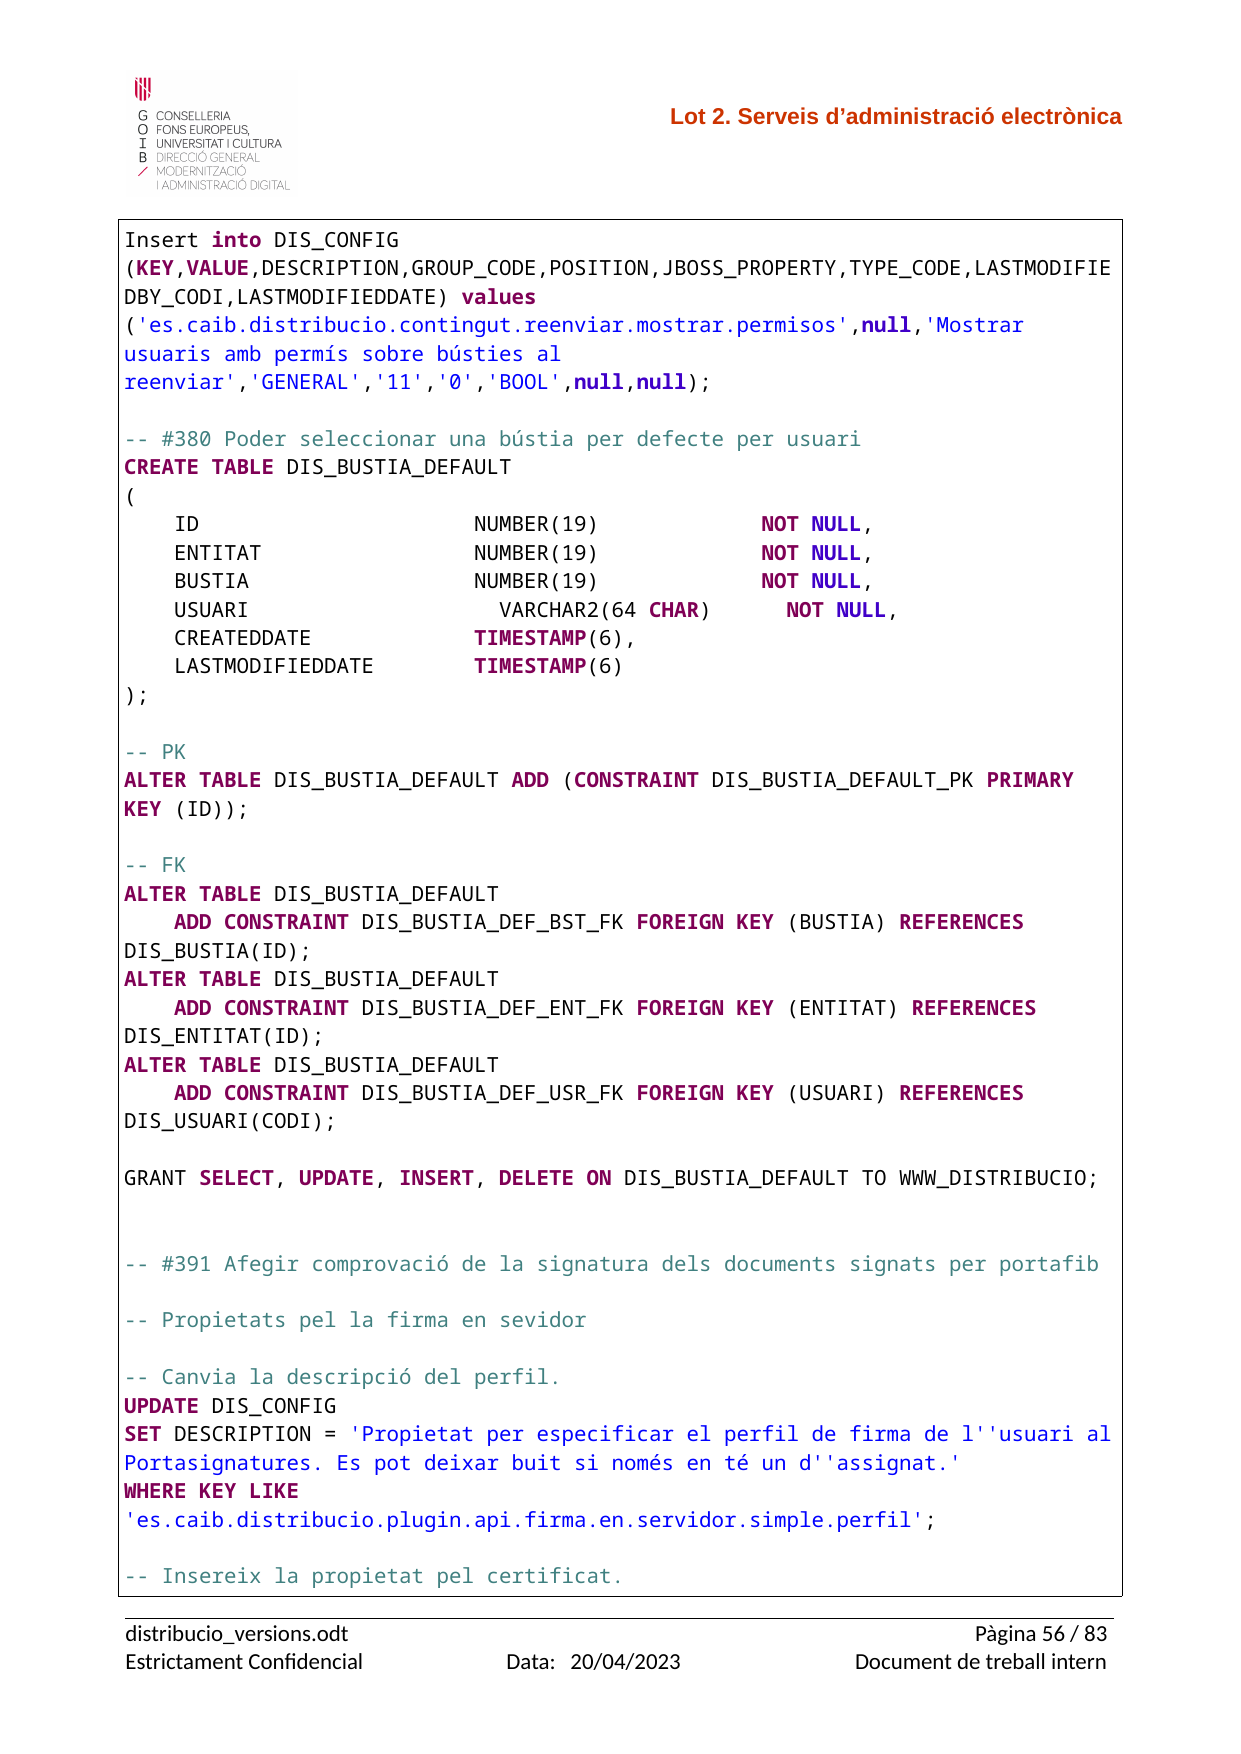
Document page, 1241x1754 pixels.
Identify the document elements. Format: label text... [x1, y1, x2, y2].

table_header Insert into DIS_CONFIG (KEY,VALUE,DESCRIPTION,GROUP_CODE,POSITION,JBOSS_PROPERTY,TYPE_CODE,LASTMODIFIEDBY_CODI,LASTMODIFIEDDATE) values ('es.caib.distribucio.contingut.reenviar.mostrar.permisos',null,'Mostrar usuaris amb permís sobre bústies al reenviar','GENERAL','11','0','BOOL',null,null); -- #380 Poder seleccionar una bústia per defecte per usuari CREATE TABLE DIS_BUSTIA_DEFAULT ( ID NUMBER(19) NOT NULL, ENTITAT NUMBER(19) NOT NULL, BUSTIA NUMBER(19) NOT NULL, USUARI VARCHAR2(64 CHAR) NOT NULL, CREATEDDATE TIMESTAMP(6), LASTMODIFIEDDATE TIMESTAMP(6) ); -- PK ALTER TABLE DIS_BUSTIA_DEFAULT ADD (CONSTRAINT DIS_BUSTIA_DEFAULT_PK PRIMARY KEY (ID)); -- FK ALTER TABLE DIS_BUSTIA_DEFAULT ADD CONSTRAINT DIS_BUSTIA_DEF_BST_FK FOREIGN KEY (BUSTIA) REFERENCES DIS_BUSTIA(ID); ALTER TABLE DIS_BUSTIA_DEFAULT ADD CONSTRAINT DIS_BUSTIA_DEF_ENT_FK FOREIGN KEY (ENTITAT) REFERENCES DIS_ENTITAT(ID); ALTER TABLE DIS_BUSTIA_DEFAULT ADD CONSTRAINT DIS_BUSTIA_DEF_USR_FK FOREIGN KEY (USUARI) REFERENCES DIS_USUARI(CODI); GRANT SELECT, UPDATE, INSERT, DELETE ON DIS_BUSTIA_DEFAULT TO WWW_DISTRIBUCIO; -- #391 Afegir comprovació de la signatura dels documents signats per portafib -- Propietats pel la firma en sevidor -- Canvia la descripció del perfil. UPDATE DIS_CONFIG SET DESCRIPTION = 'Propietat per especificar el perfil de firma de l''usuari al Portasignatures. Es pot deixar buit si només en té un d''assignat.' WHERE KEY LIKE 'es.caib.distribucio.plugin.api.firma.en.servidor.simple.perfil'; -- Insereix la propietat pel certificat. [119, 220, 1122, 1596]
picture [126, 70, 299, 197]
